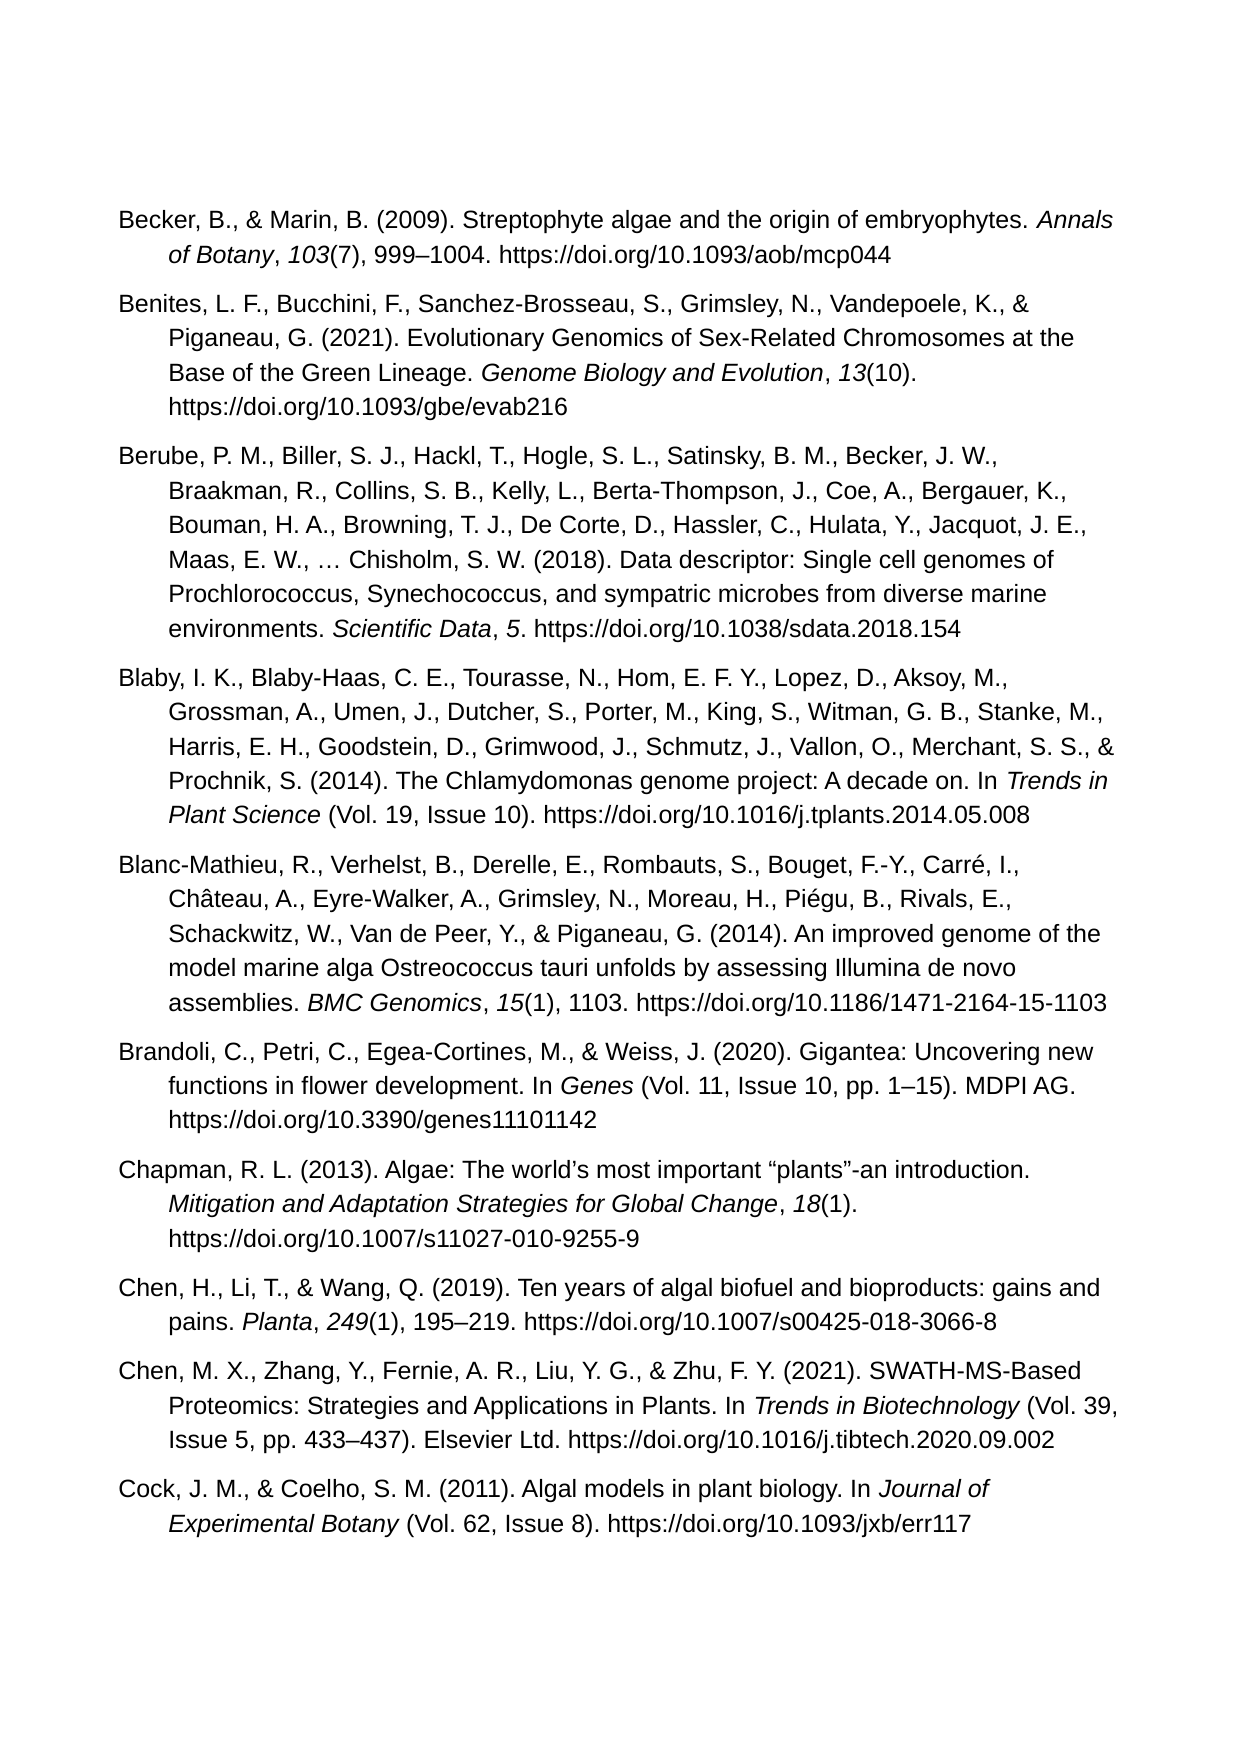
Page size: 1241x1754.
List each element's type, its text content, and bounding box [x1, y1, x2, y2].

text Becker, B., & Marin, B. (2009). Streptophyte algae and the origin of embryophytes. Annals of Botany, 103(7), 999–1004. https://doi.org/10.1093/aob/mcp044 [118, 205, 1122, 268]
text Brandoli, C., Petri, C., Egea-Cortines, M., & Weiss, J. (2020). Gigantea: Uncovering new functions in flower development. In Genes (Vol. 11, Issue 10, pp. 1–15). MDPI AG. https://doi.org/10.3390/genes11101142 [118, 1037, 1122, 1134]
text Chen, H., Li, T., & Wang, Q. (2019). Ten years of algal biofuel and bioproducts: gains and pains. Planta, 249(1), 195–219. https://doi.org/10.1007/s00425-018-3066-8 [118, 1273, 1122, 1336]
text Blanc-Mathieu, R., Verhelst, B., Derelle, E., Rombauts, S., Bouget, F.-Y., Carré, I., Château, A., Eyre-Walker, A., Grimsley, N., Moreau, H., Piégu, B., Rivals, E., Schackwitz, W., Van de Peer, Y., & Piganeau, G. (2014). An improved genome of the model marine alga Ostreococcus tauri unfolds by assessing Illumina de novo assemblies. BMC Genomics, 15(1), 1103. https://doi.org/10.1186/1471-2164-15-1103 [118, 849, 1122, 1016]
text Cock, J. M., & Coelho, S. M. (2011). Algal models in plant biology. In Journal of Experimental Botany (Vol. 62, Issue 8). https://doi.org/10.1093/jxb/err117 [118, 1474, 1122, 1537]
text Chapman, R. L. (2013). Algae: The world’s most important “plants”-an introduction. Mitigation and Adaptation Strategies for Global Change, 18(1). https://doi.org/10.1007/s11027-010-9255-9 [118, 1154, 1122, 1252]
text Benites, L. F., Bucchini, F., Sanchez-Brosseau, S., Grimsley, N., Vandepoele, K., & Piganeau, G. (2021). Evolutionary Genomics of Sex-Related Chromosomes at the Base of the Green Lineage. Genome Biology and Evolution, 13(10). https://doi.org/10.1093/gbe/evab216 [118, 289, 1122, 421]
text Berube, P. M., Biller, S. J., Hackl, T., Hogle, S. L., Satinsky, B. M., Becker, J. W., Braakman, R., Collins, S. B., Kelly, L., Berta-Thompson, J., Coe, A., Bergauer, K., Bouman, H. A., Browning, T. J., De Corte, D., Hassler, C., Hulata, Y., Jacquot, J. E., Maas, E. W., … Chisholm, S. W. (2018). Data descriptor: Single cell genomes of Prochlorococcus, Synechococcus, and sympatric microbes from diverse marine environments. Scientific Data, 5. https://doi.org/10.1038/sdata.2018.154 [118, 441, 1122, 642]
text Chen, M. X., Zhang, Y., Fernie, A. R., Liu, Y. G., & Zhu, F. Y. (2021). SWATH-MS-Based Proteomics: Strategies and Applications in Plants. In Trends in Biotechnology (Vol. 39, Issue 5, pp. 433–437). Elsevier Ltd. https://doi.org/10.1016/j.tibtech.2020.09.002 [118, 1356, 1122, 1454]
text Blaby, I. K., Blaby-Haas, C. E., Tourasse, N., Hom, E. F. Y., Lopez, D., Aksoy, M., Grossman, A., Umen, J., Dutcher, S., Porter, M., King, S., Witman, G. B., Stanke, M., Harris, E. H., Goodstein, D., Grimwood, J., Schmutz, J., Vallon, O., Merchant, S. S., & Prochnik, S. (2014). The Chlamydomonas genome project: A decade on. In Trends in Plant Science (Vol. 19, Issue 10). https://doi.org/10.1016/j.tplants.2014.05.008 [118, 663, 1122, 829]
